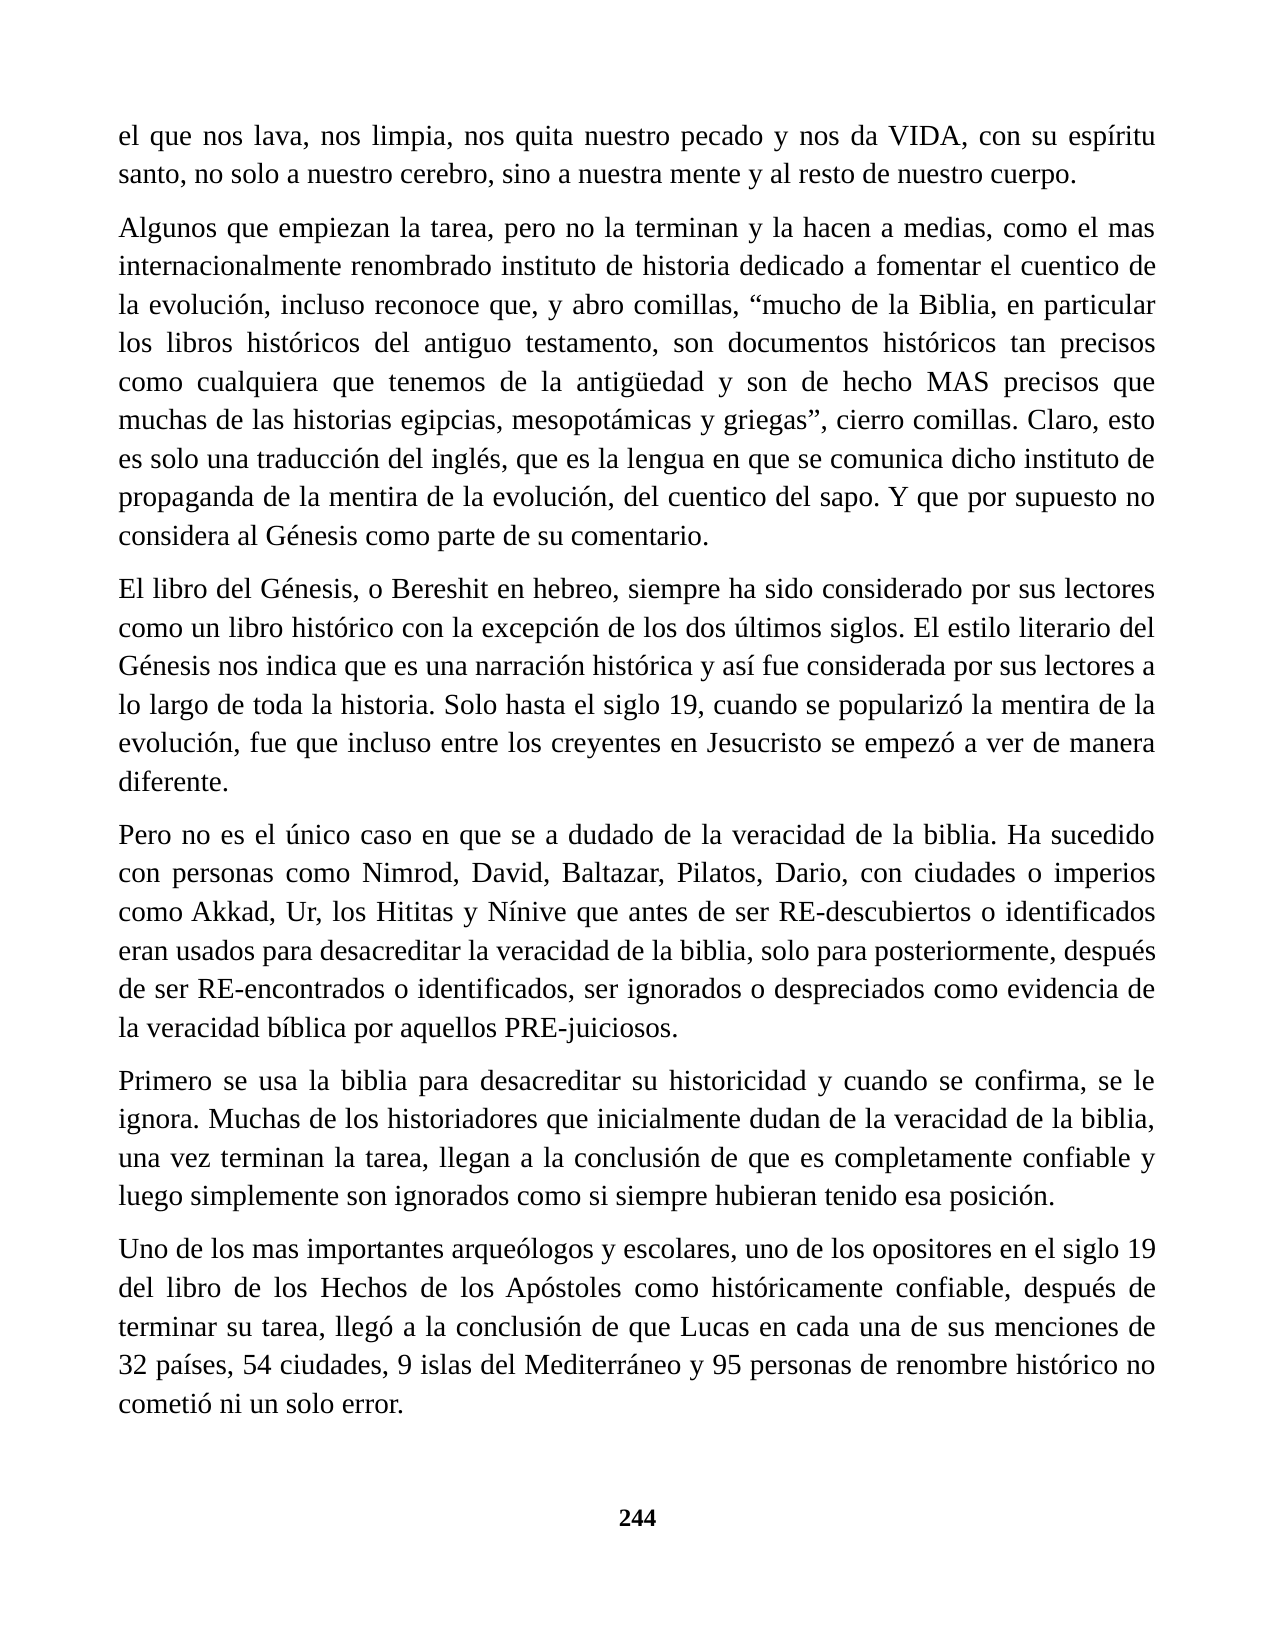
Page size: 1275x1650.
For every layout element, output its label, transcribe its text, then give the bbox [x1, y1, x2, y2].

text Algunos que empiezan la tarea, pero no la terminan y la hacen a medias, como el mas internacionalmente renombrado instituto de historia dedicado a fomentar el cuentico de la evolución, incluso reconoce que, y abro comillas, “mucho de la Biblia, en particular los libros históricos del antiguo testamento, son documentos históricos tan precisos como cualquiera que tenemos de la antigüedad y son de hecho MAS precisos que muchas de las historias egipcias, mesopotámicas y griegas”, cierro comillas. Claro, esto es solo una traducción del inglés, que es la lengua en que se comunica dicho instituto de propaganda de la mentira de la evolución, del cuentico del sapo. Y que por supuesto no considera al Génesis como parte de su comentario. [118, 210, 1157, 552]
text Primero se usa la biblia para desacreditar su historicidad y cuando se confirma, se le ignora. Muchas de los historiadores que inicialmente dudan de la veracidad de la biblia, una vez terminan la tarea, llegan a la conclusión de que es completamente confiable y luego simplemente son ignorados como si siempre hubieran tenido esa posición. [118, 1063, 1157, 1212]
text El libro del Génesis, o Bereshit en hebreo, siempre ha sido considerado por sus lectores como un libro histórico con la excepción de los dos últimos siglos. El estilo literario del Génesis nos indica que es una narración histórica y así fue considerada por sus lectores a lo largo de toda la historia. Solo hasta el siglo 19, cuando se popularizó la mentira de la evolución, fue que incluso entre los creyentes en Jesucristo se empezó a ver de manera diferente. [118, 571, 1157, 797]
text el que nos lava, nos limpia, nos quita nuestro pecado y nos da VIDA, con su espíritu santo, no solo a nuestro cerebro, sino a nuestra mente y al resto de nuestro cuerpo. [118, 118, 1157, 190]
text Pero no es el único caso en que se a dudado de la veracidad de la biblia. Ha sucedido con personas como Nimrod, David, Baltazar, Pilatos, Dario, con ciudades o imperios como Akkad, Ur, los Hititas y Nínive que antes de ser RE-descubiertos o identificados eran usados para desacreditar la veracidad de la biblia, solo para posteriormente, después de ser RE-encontrados o identificados, ser ignorados o despreciados como evidencia de la veracidad bíblica por aquellos PRE-juiciosos. [118, 817, 1157, 1043]
text Uno de los mas importantes arqueólogos y escolares, uno de los opositores en el siglo 19 del libro de los Hechos de los Apóstoles como históricamente confiable, después de terminar su tarea, llegó a la conclusión de que Lucas en cada una de sus menciones de 32 países, 54 ciudades, 9 islas del Mediterráneo y 95 personas de renombre histórico no cometió ni un solo error. [118, 1232, 1157, 1419]
